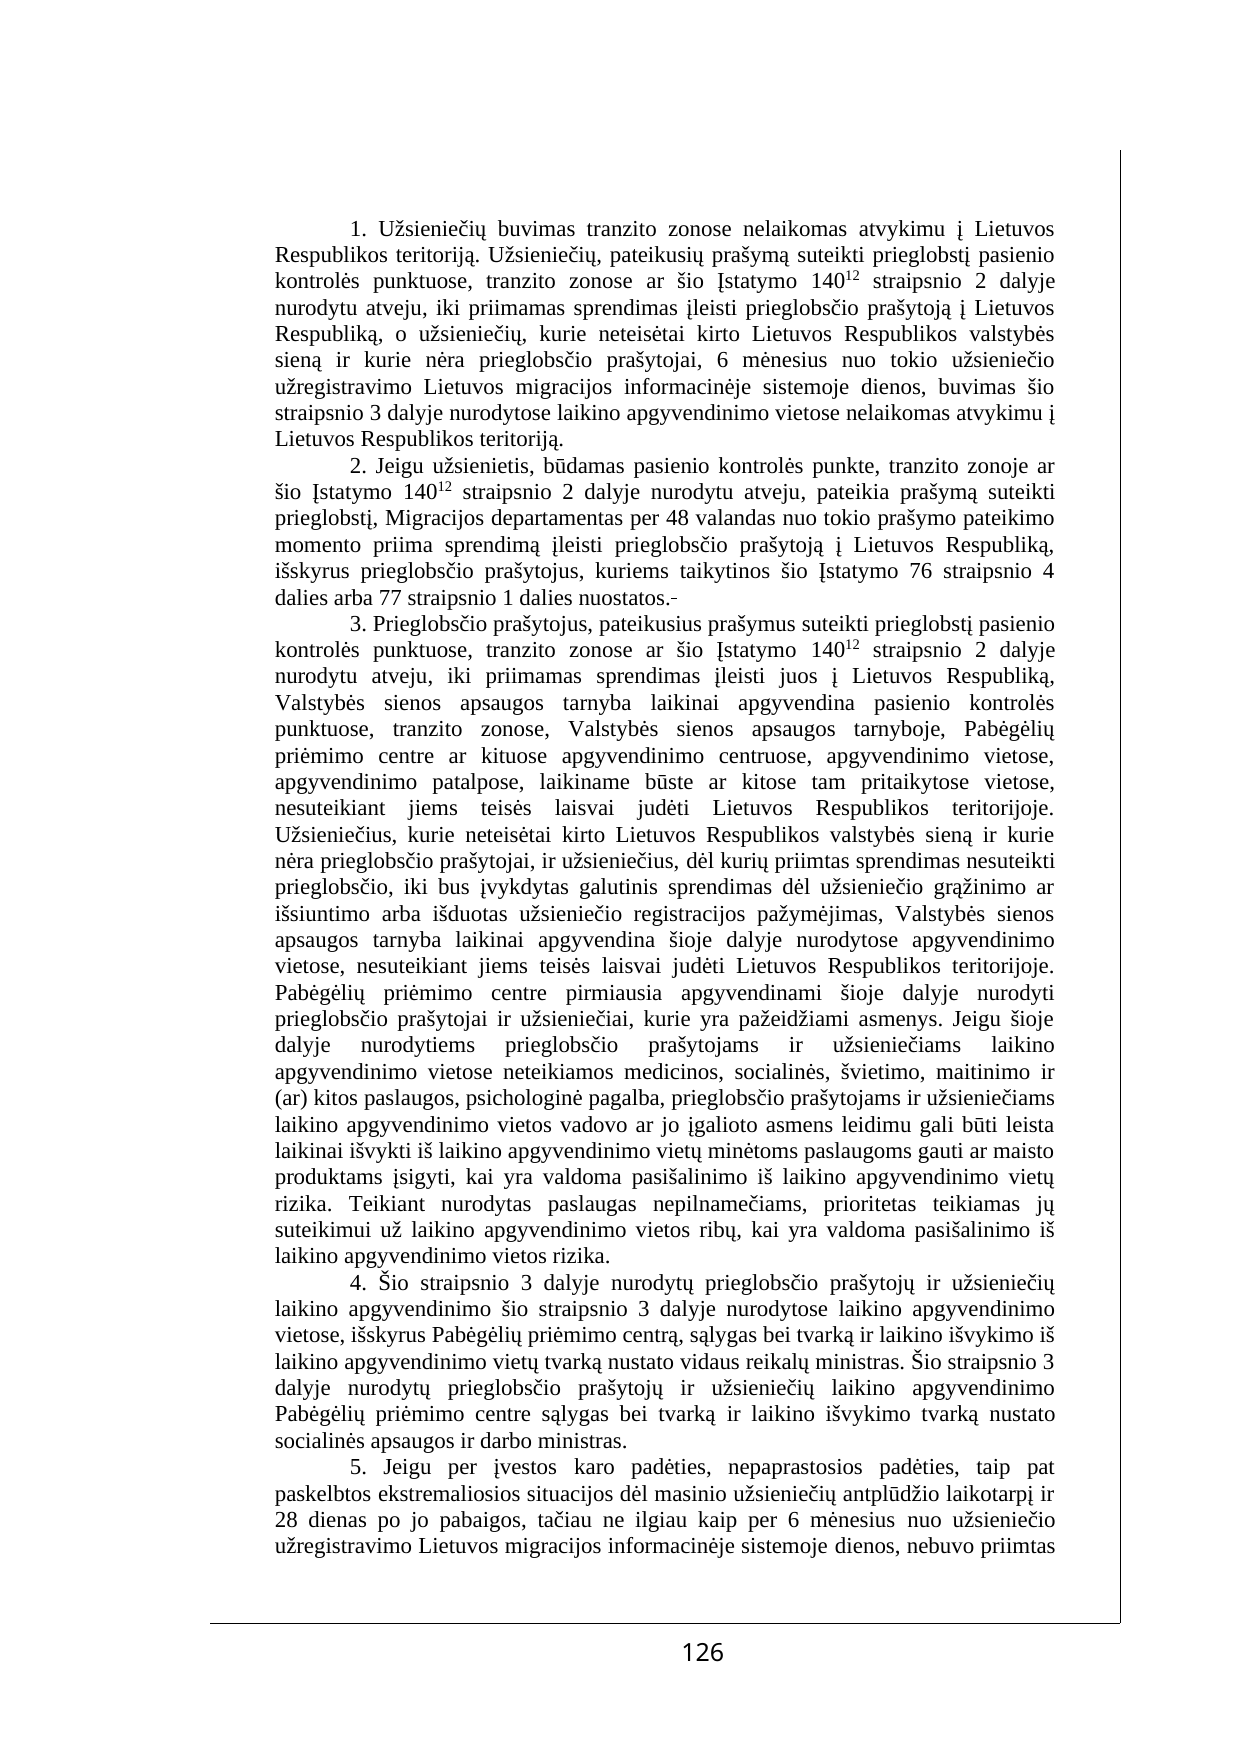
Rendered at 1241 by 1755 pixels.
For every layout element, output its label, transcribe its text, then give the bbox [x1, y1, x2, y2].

text 1. Užsieniečių buvimas tranzito zonose nelaikomas atvykimu į Lietuvos Respublikos teritoriją. Užsieniečių, pateikusių prašymą suteikti prieglobstį pasienio kontrolės punktuose, tranzito zonose ar šio Įstatymo 14012 straipsnio 2 dalyje nurodytu atveju, iki priimamas sprendimas įleisti prieglobsčio prašytoją į Lietuvos Respubliką, o užsieniečių, kurie neteisėtai kirto Lietuvos Respublikos valstybės sieną ir kurie nėra prieglobsčio prašytojai, 6 mėnesius nuo tokio užsieniečio užregistravimo Lietuvos migracijos informacinėje sistemoje dienos, buvimas šio straipsnio 3 dalyje nurodytose laikino apgyvendinimo vietose nelaikomas atvykimu į Lietuvos Respublikos teritoriją. [210, 150, 1120, 452]
text 5. Jeigu per įvestos karo padėties, nepaprastosios padėties, taip pat paskelbtos ekstremaliosios situacijos dėl masinio užsieniečių antplūdžio laikotarpį ir 28 dienas po jo pabaigos, tačiau ne ilgiau kaip per 6 mėnesius nuo užsieniečio užregistravimo Lietuvos migracijos informacinėje sistemoje dienos, nebuvo priimtas [210, 1453, 1120, 1623]
text 2. Jeigu užsienietis, būdamas pasienio kontrolės punkte, tranzito zonoje ar šio Įstatymo 14012 straipsnio 2 dalyje nurodytu atveju, pateikia prašymą suteikti prieglobstį, Migracijos departamentas per 48 valandas nuo tokio prašymo pateikimo momento priima sprendimą įleisti prieglobsčio prašytoją į Lietuvos Respubliką, išskyrus prieglobsčio prašytojus, kuriems taikytinos šio Įstatymo 76 straipsnio 4 dalies arba 77 straipsnio 1 dalies nuostatos. [210, 452, 1120, 610]
text 3. Prieglobsčio prašytojus, pateikusius prašymus suteikti prieglobstį pasienio kontrolės punktuose, tranzito zonose ar šio Įstatymo 14012 straipsnio 2 dalyje nurodytu atveju, iki priimamas sprendimas įleisti juos į Lietuvos Respubliką, Valstybės sienos apsaugos tarnyba laikinai apgyvendina pasienio kontrolės punktuose, tranzito zonose, Valstybės sienos apsaugos tarnyboje, Pabėgėlių priėmimo centre ar kituose apgyvendinimo centruose, apgyvendinimo vietose, apgyvendinimo patalpose, laikiname būste ar kitose tam pritaikytose vietose, nesuteikiant jiems teisės laisvai judėti Lietuvos Respublikos teritorijoje. Užsieniečius, kurie neteisėtai kirto Lietuvos Respublikos valstybės sieną ir kurie nėra prieglobsčio prašytojai, ir užsieniečius, dėl kurių priimtas sprendimas nesuteikti prieglobsčio, iki bus įvykdytas galutinis sprendimas dėl užsieniečio grąžinimo ar išsiuntimo arba išduotas užsieniečio registracijos pažymėjimas, Valstybės sienos apsaugos tarnyba laikinai apgyvendina šioje dalyje nurodytose apgyvendinimo vietose, nesuteikiant jiems teisės laisvai judėti Lietuvos Respublikos teritorijoje. Pabėgėlių priėmimo centre pirmiausia apgyvendinami šioje dalyje nurodyti prieglobsčio prašytojai ir užsieniečiai, kurie yra pažeidžiami asmenys. Jeigu šioje dalyje nurodytiems prieglobsčio prašytojams ir užsieniečiams laikino apgyvendinimo vietose neteikiamos medicinos, socialinės, švietimo, maitinimo ir (ar) kitos paslaugos, psichologinė pagalba, prieglobsčio prašytojams ir užsieniečiams laikino apgyvendinimo vietos vadovo ar jo įgalioto asmens leidimu gali būti leista laikinai išvykti iš laikino apgyvendinimo vietų minėtoms paslaugoms gauti ar maisto produktams įsigyti, kai yra valdoma pasišalinimo iš laikino apgyvendinimo vietų rizika. Teikiant nurodytas paslaugas nepilnamečiams, prioritetas teikiamas jų suteikimui už laikino apgyvendinimo vietos ribų, kai yra valdoma pasišalinimo iš laikino apgyvendinimo vietos rizika. [210, 610, 1120, 1269]
text 4. Šio straipsnio 3 dalyje nurodytų prieglobsčio prašytojų ir užsieniečių laikino apgyvendinimo šio straipsnio 3 dalyje nurodytose laikino apgyvendinimo vietose, išskyrus Pabėgėlių priėmimo centrą, sąlygas bei tvarką ir laikino išvykimo iš laikino apgyvendinimo vietų tvarką nustato vidaus reikalų ministras. Šio straipsnio 3 dalyje nurodytų prieglobsčio prašytojų ir užsieniečių laikino apgyvendinimo Pabėgėlių priėmimo centre sąlygas bei tvarką ir laikino išvykimo tvarką nustato socialinės apsaugos ir darbo ministras. [210, 1269, 1120, 1453]
